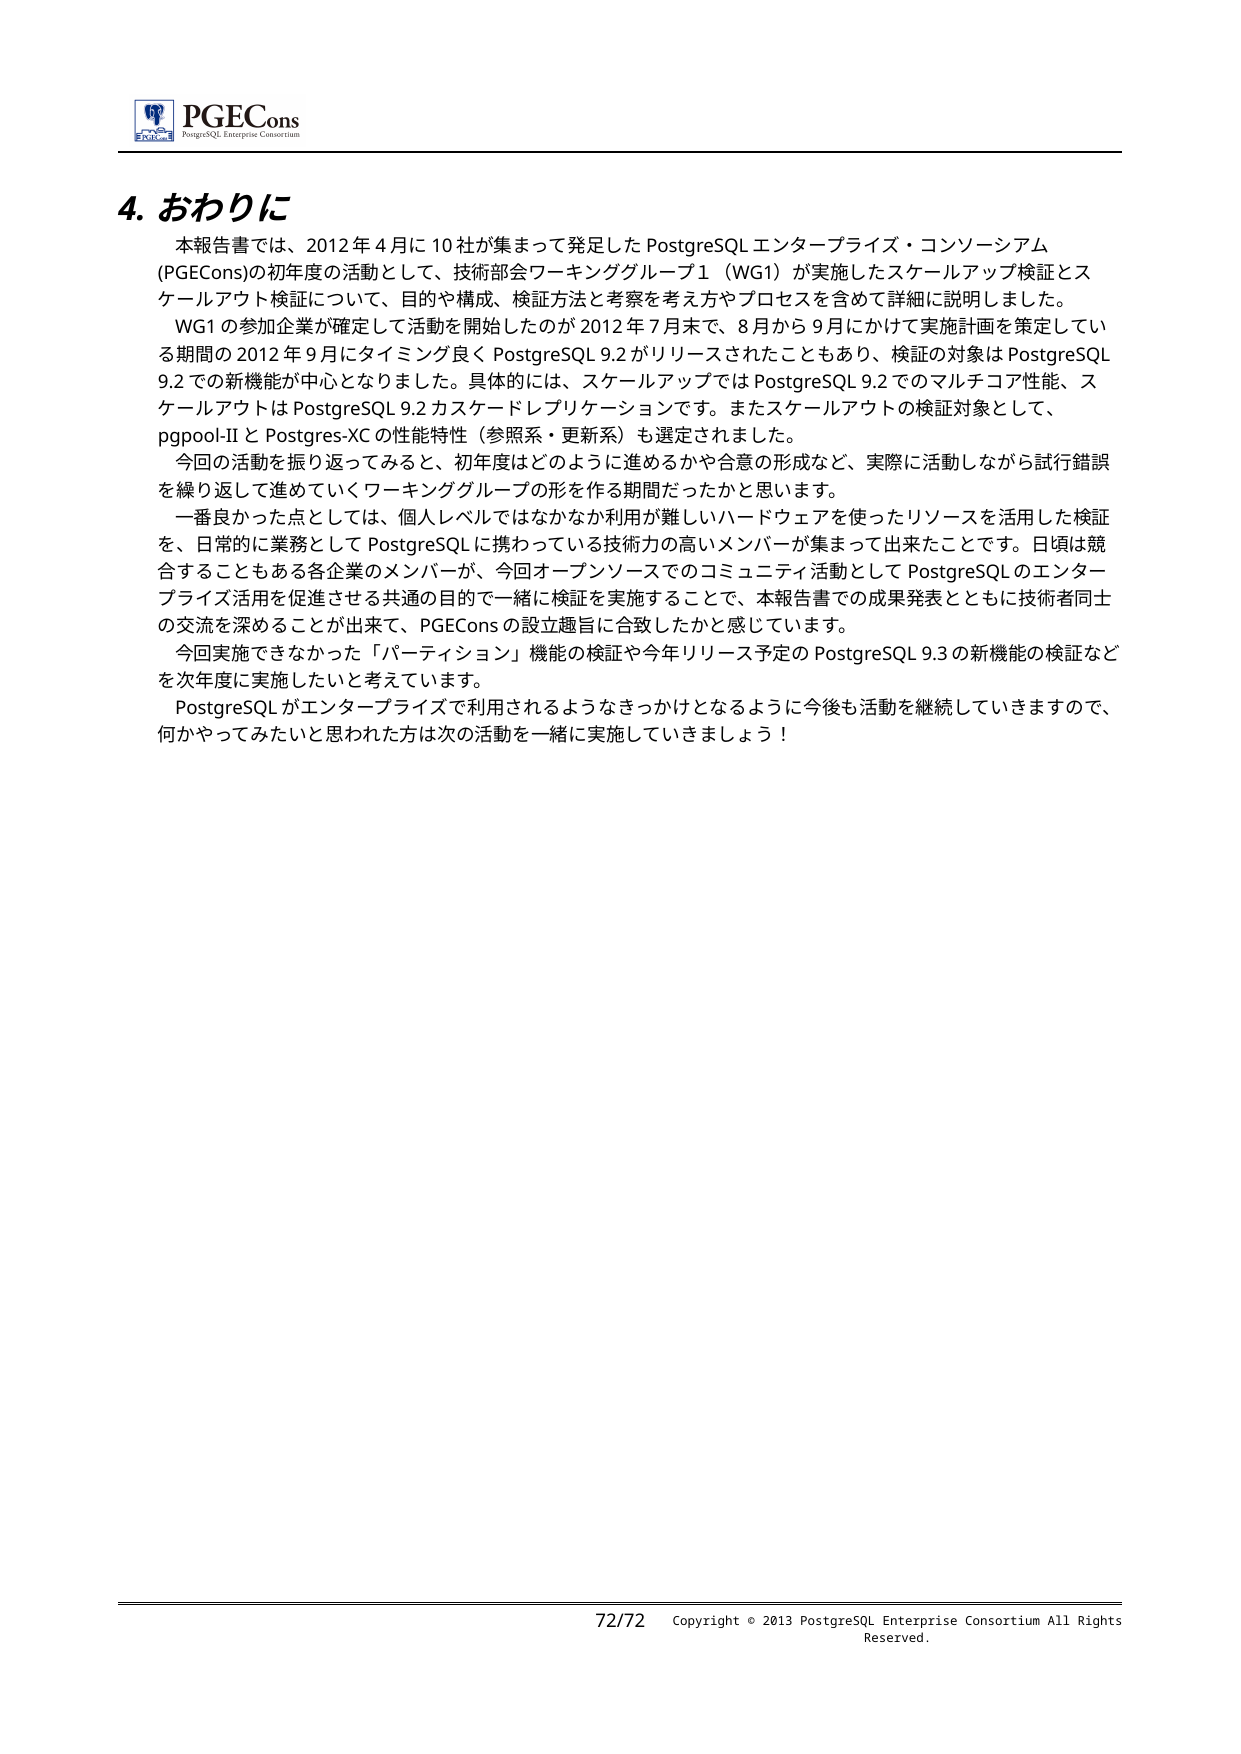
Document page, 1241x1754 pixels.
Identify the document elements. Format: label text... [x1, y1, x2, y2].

text 今回実施できなかった「パーティション」機能の検証や今年リリース予定のPostgreSQL 9.3の新機能の検証などを次年度に実施したいと考えています。 [158, 638, 1122, 693]
text 一番良かった点としては、個人レベルではなかなか利用が難しいハードウェアを使ったリソースを活用した検証を、日常的に業務としてPostgreSQLに携わっている技術力の高いメンバーが集まって出来たことです。日頃は競合することもある各企業のメンバーが、今回オープンソースでのコミュニティ活動としてPostgreSQLのエンタープライズ活用を促進させる共通の目的で一緒に検証を実施することで、本報告書での成果発表とともに技術者同士の交流を深めることが出来て、PGEConsの設立趣旨に合致したかと感じています。 [158, 502, 1122, 638]
picture [128, 94, 306, 147]
text WG1の参加企業が確定して活動を開始したのが2012年7月末で、8月から9月にかけて実施計画を策定している期間の2012年9月にタイミング良くPostgreSQL 9.2がリリースされたこともあり、検証の対象はPostgreSQL 9.2での新機能が中心となりました。具体的には、スケールアップではPostgreSQL 9.2でのマルチコア性能、スケールアウトはPostgreSQL 9.2カスケードレプリケーションです。またスケールアウトの検証対象として、pgpool-IIとPostgres-XCの性能特性（参照系・更新系）も選定されました。 [158, 312, 1122, 448]
text 今回の活動を振り返ってみると、初年度はどのように進めるかや合意の形成など、実際に活動しながら試行錯誤を繰り返して進めていくワーキンググループの形を作る期間だったかと思います。 [158, 448, 1122, 502]
text 本報告書では、2012年4月に10社が集まって発足したPostgreSQLエンタープライズ・コンソーシアム(PGECons)の初年度の活動として、技術部会ワーキンググループ１（WG1）が実施したスケールアップ検証とスケールアウト検証について、目的や構成、検証方法と考察を考え方やプロセスを含めて詳細に説明しました。 [158, 231, 1122, 312]
text PostgreSQLがエンタープライズで利用されるようなきっかけとなるように今後も活動を継続していきますので、何かやってみたいと思われた方は次の活動を一緒に実施していきましょう！ [158, 693, 1122, 747]
subtitle おわりに [118, 182, 1122, 231]
